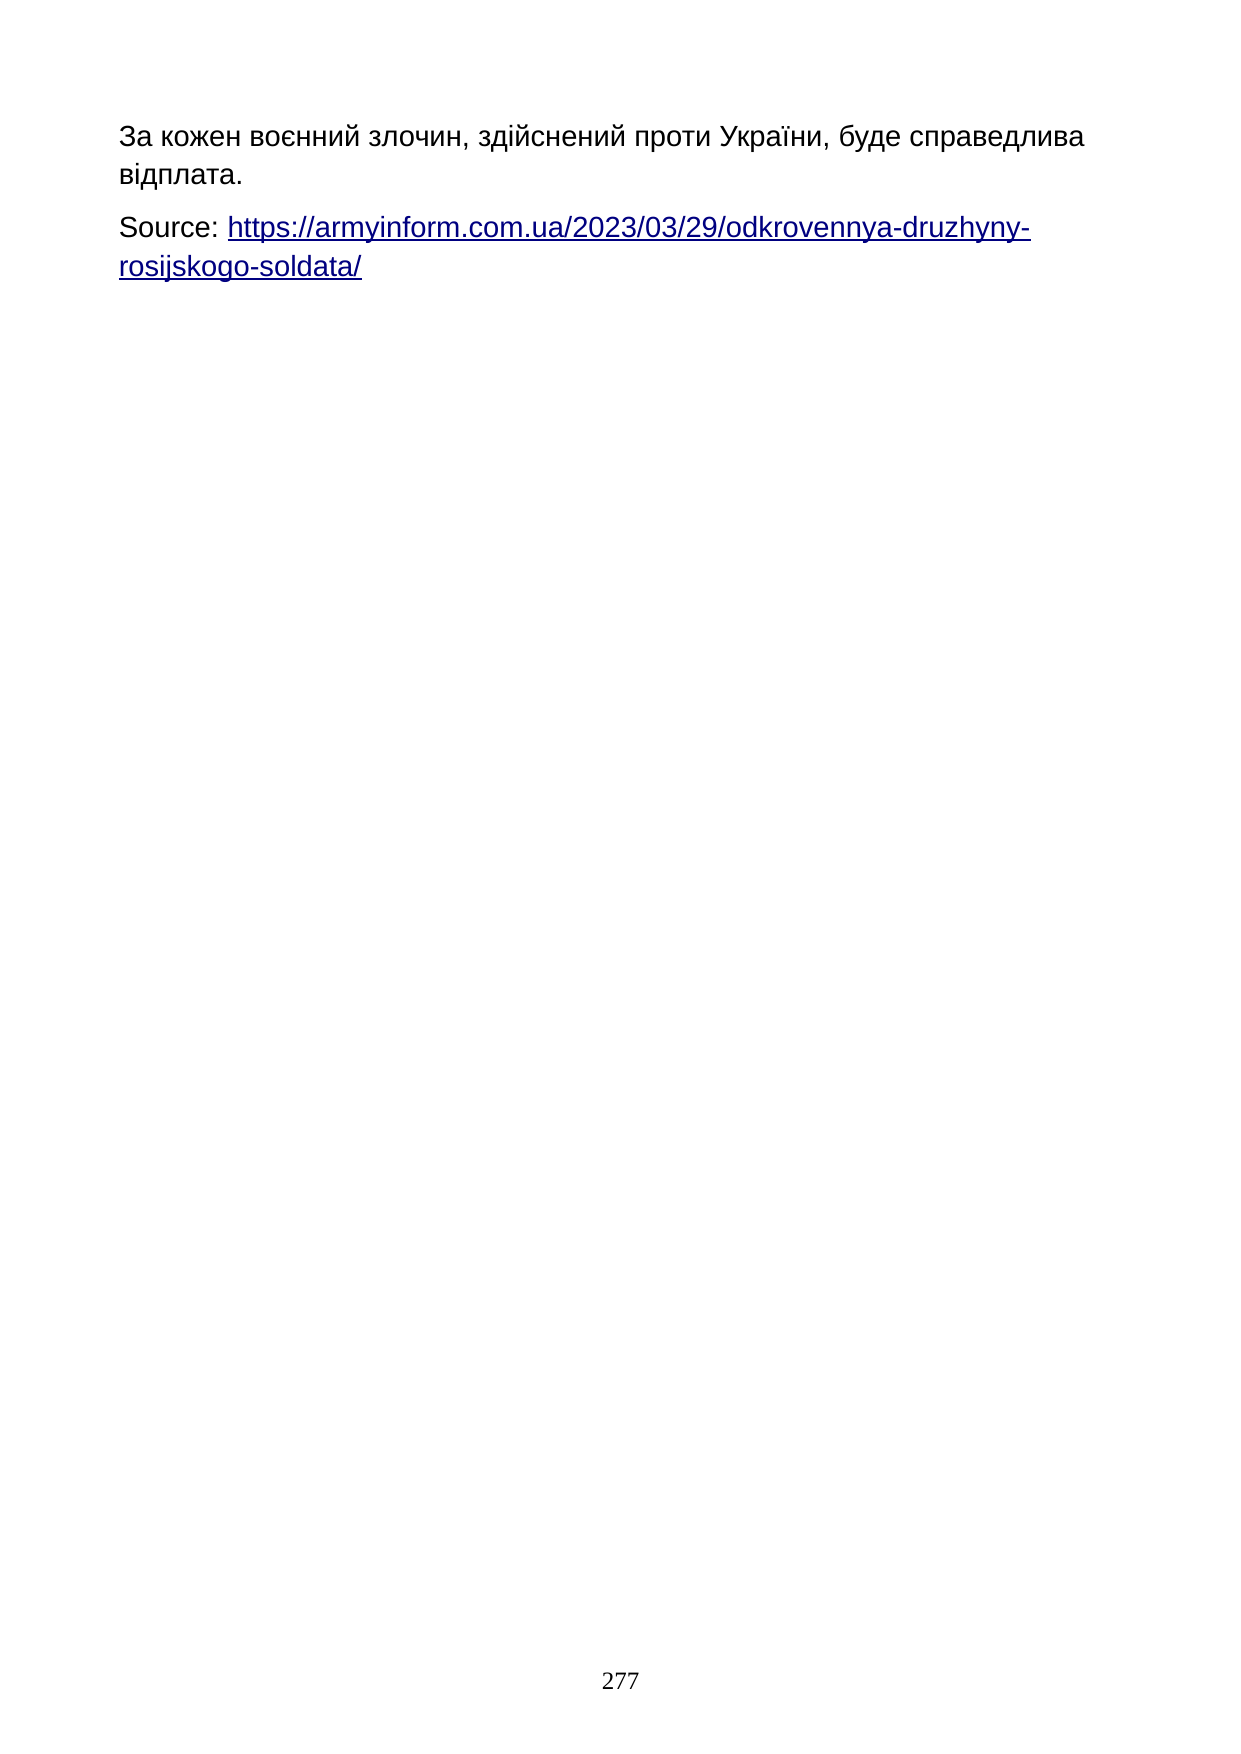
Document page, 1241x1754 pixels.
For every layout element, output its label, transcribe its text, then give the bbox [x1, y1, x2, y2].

text За кожен воєнний злочин, здійснений проти України, буде справедлива відплата. [118, 118, 1122, 191]
text Source: https://armyinform.com.ua/2023/03/29/odkrovennya-druzhyny-rosijskogo-soldata/ [118, 210, 1122, 282]
